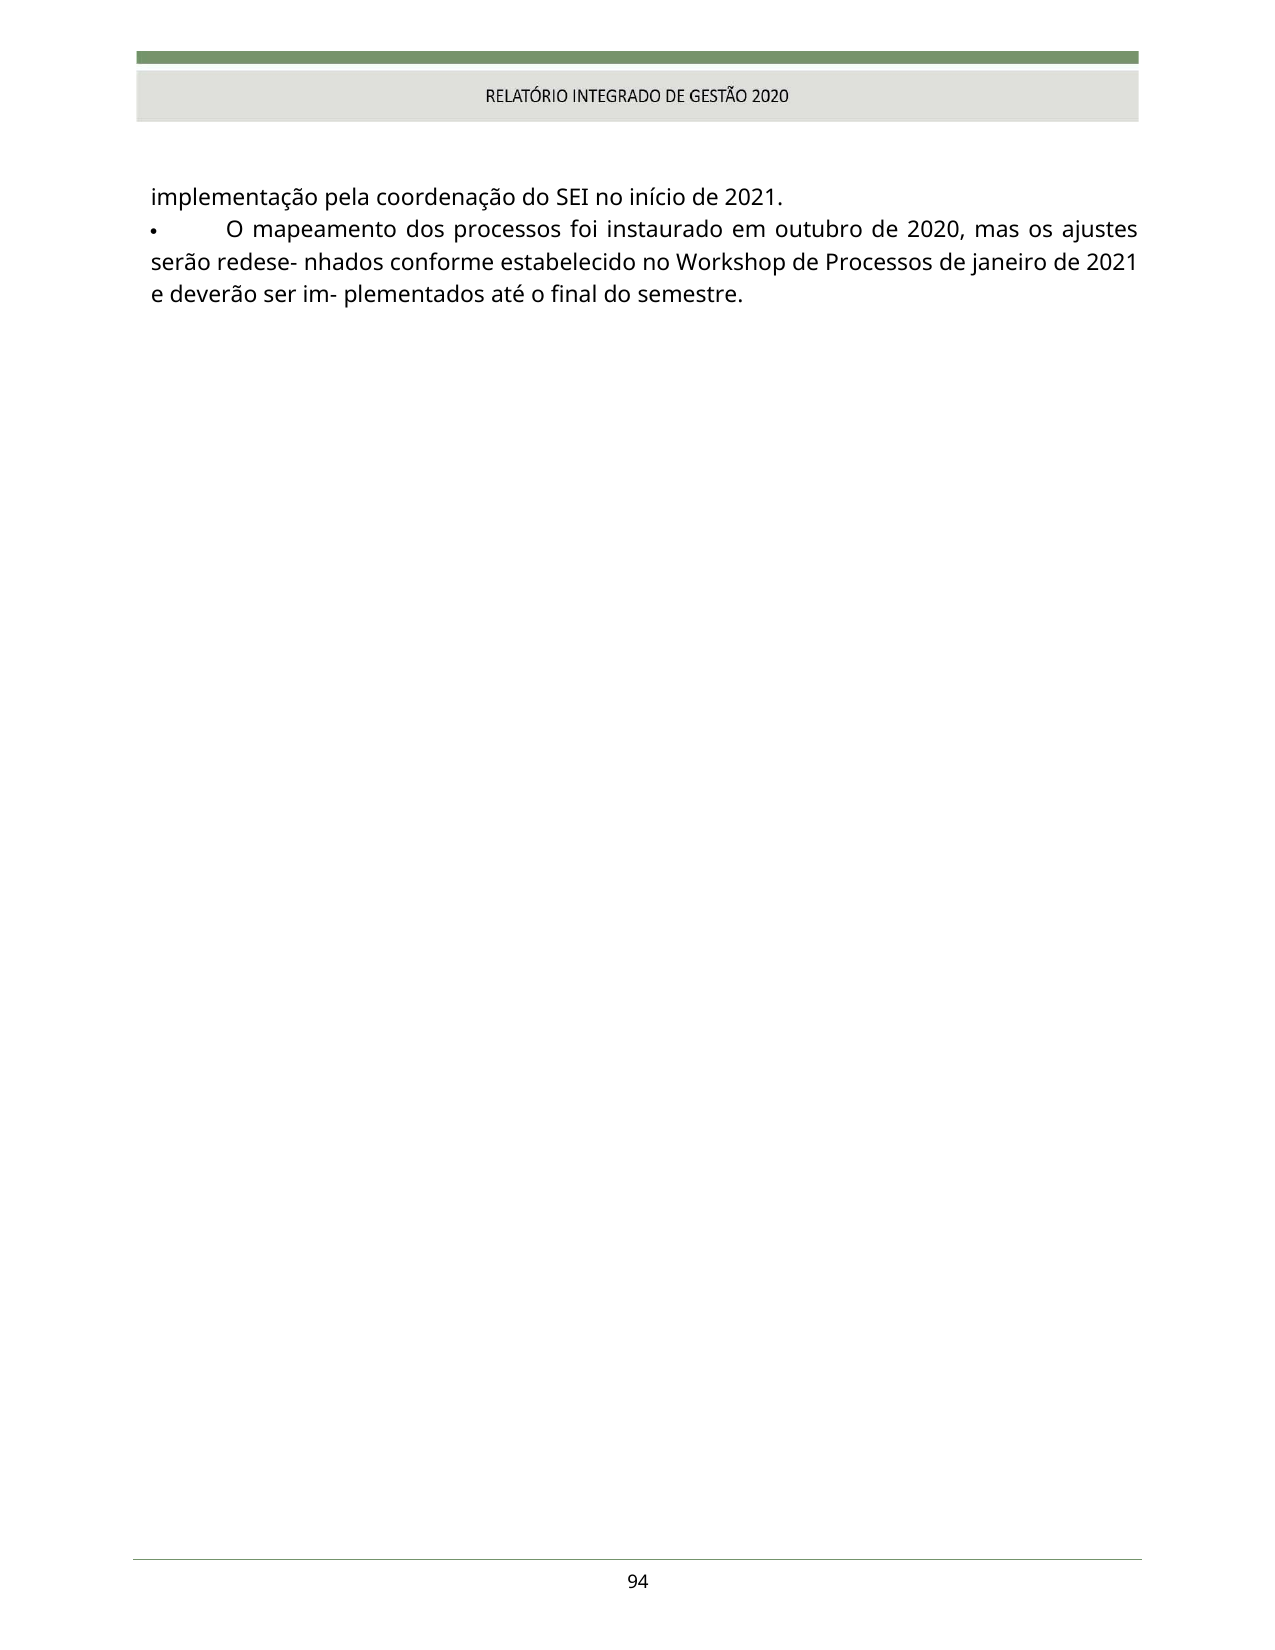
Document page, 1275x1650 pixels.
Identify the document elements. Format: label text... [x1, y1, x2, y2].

list O mapeamento dos processos foi instaurado em outubro de 2020, mas os ajustes serão redese- nhados conforme estabelecido no Workshop de Processos de janeiro de 2021 e deverão ser im- plementados até o final do semestre. [151, 213, 1139, 309]
list implementação pela coordenação do SEI no início de 2021. [151, 181, 1139, 212]
